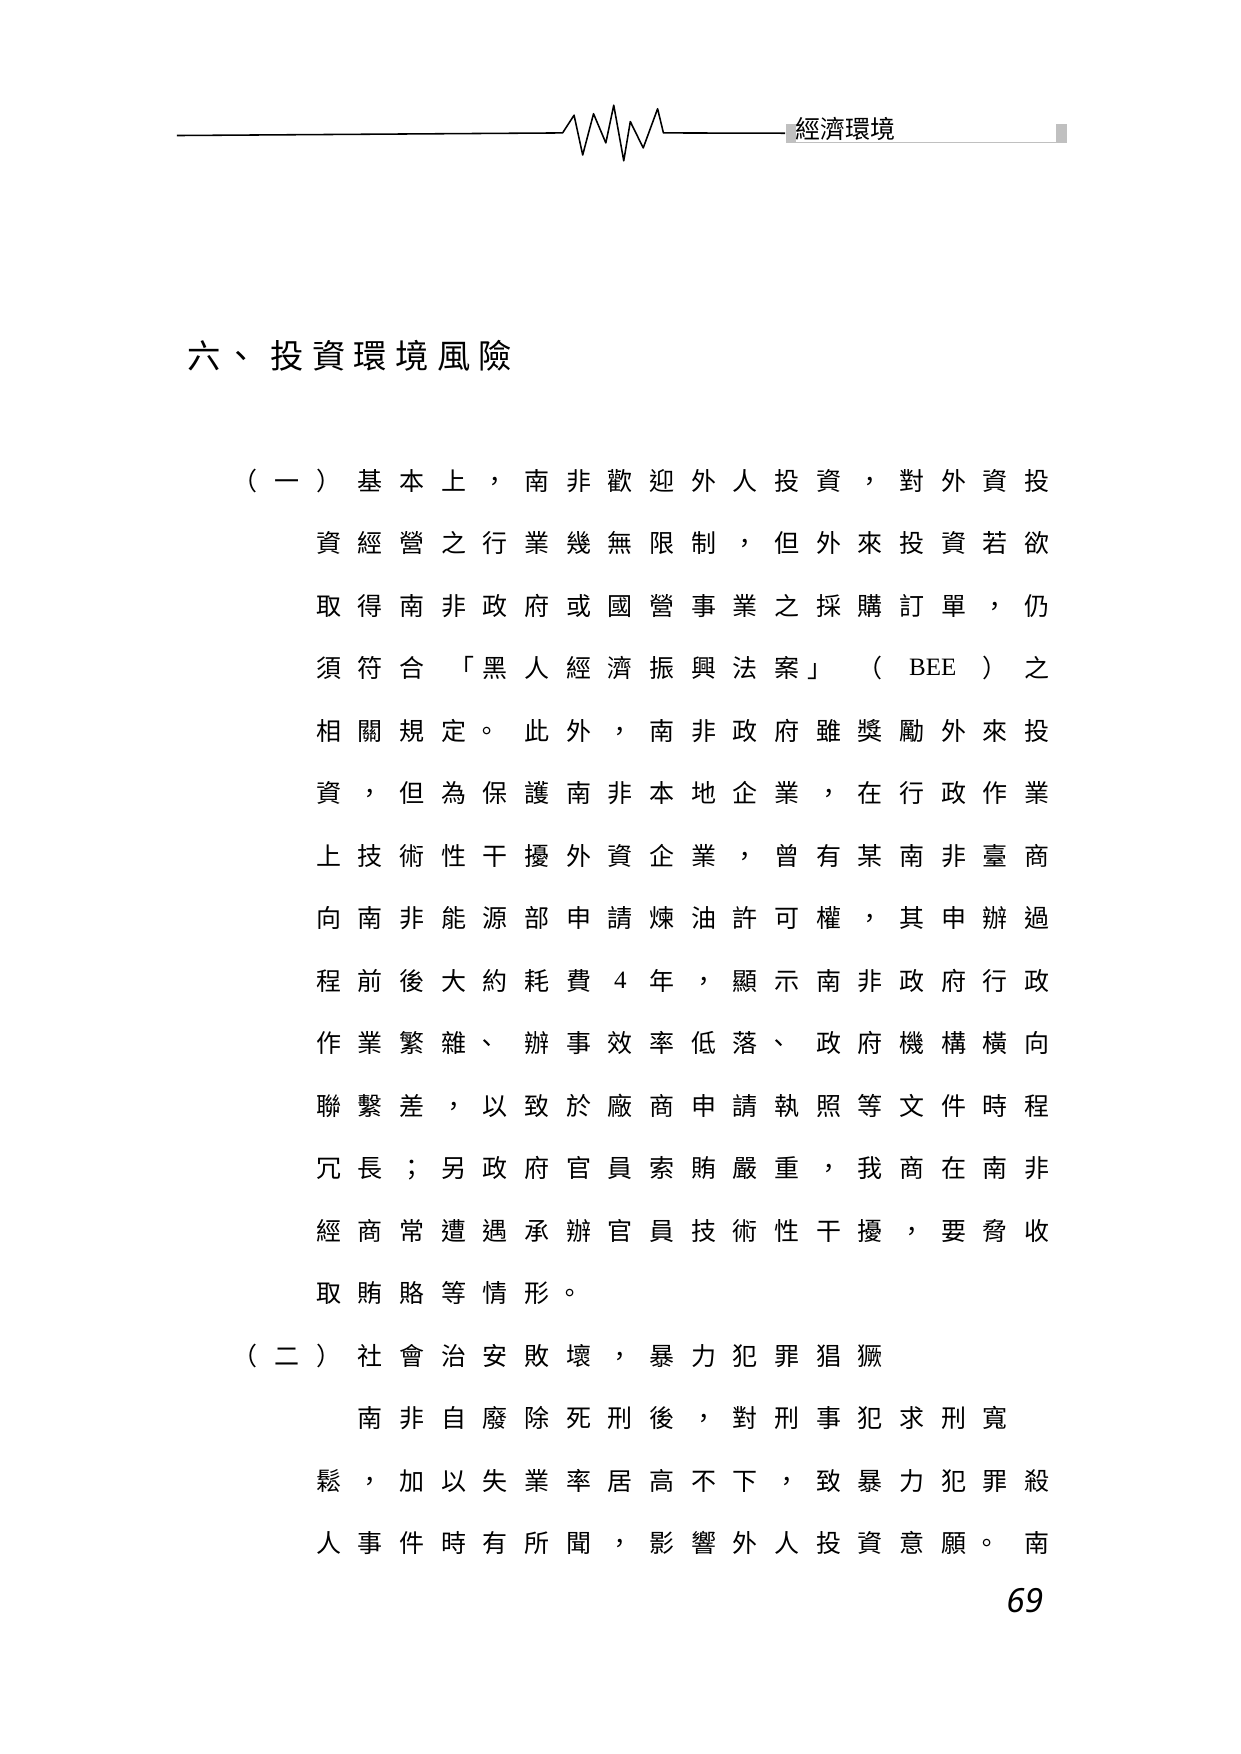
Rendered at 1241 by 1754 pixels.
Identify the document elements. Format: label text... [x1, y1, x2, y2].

text 南非自廢除死刑後，對刑事犯求刑寬鬆，加以失業率居高不下，致暴力犯罪殺人事件時有所聞，影響外人投資意願。南 [281, 1375, 1058, 1563]
text （一）基本上，南非歡迎外人投資，對外資投資經營之行業幾無限制，但外來投資若欲取得南非政府或國營事業之採購訂單，仍須符合「黑人經濟振興法案」（BEE）之相關規定。此外，南非政府雖獎勵外來投資，但為保護南非本地企業，在行政作業上技術性干擾外資企業，曾有某南非臺商向南非能源部申請煉油許可權，其申辦過程前後大約耗費4年，顯示南非政府行政作業繁雜、辦事效率低落、政府機構橫向聯繫差，以致於廠商申請執照等文件時程冗長；另政府官員索賄嚴重，我商在南非經商常遭遇承辦官員技術性干擾，要脅收取賄賂等情形。 [207, 438, 1058, 1313]
text （二）社會治安敗壞，暴力犯罪猖獗 [207, 1313, 1058, 1375]
text 六、投資環境風險 [183, 313, 1058, 375]
